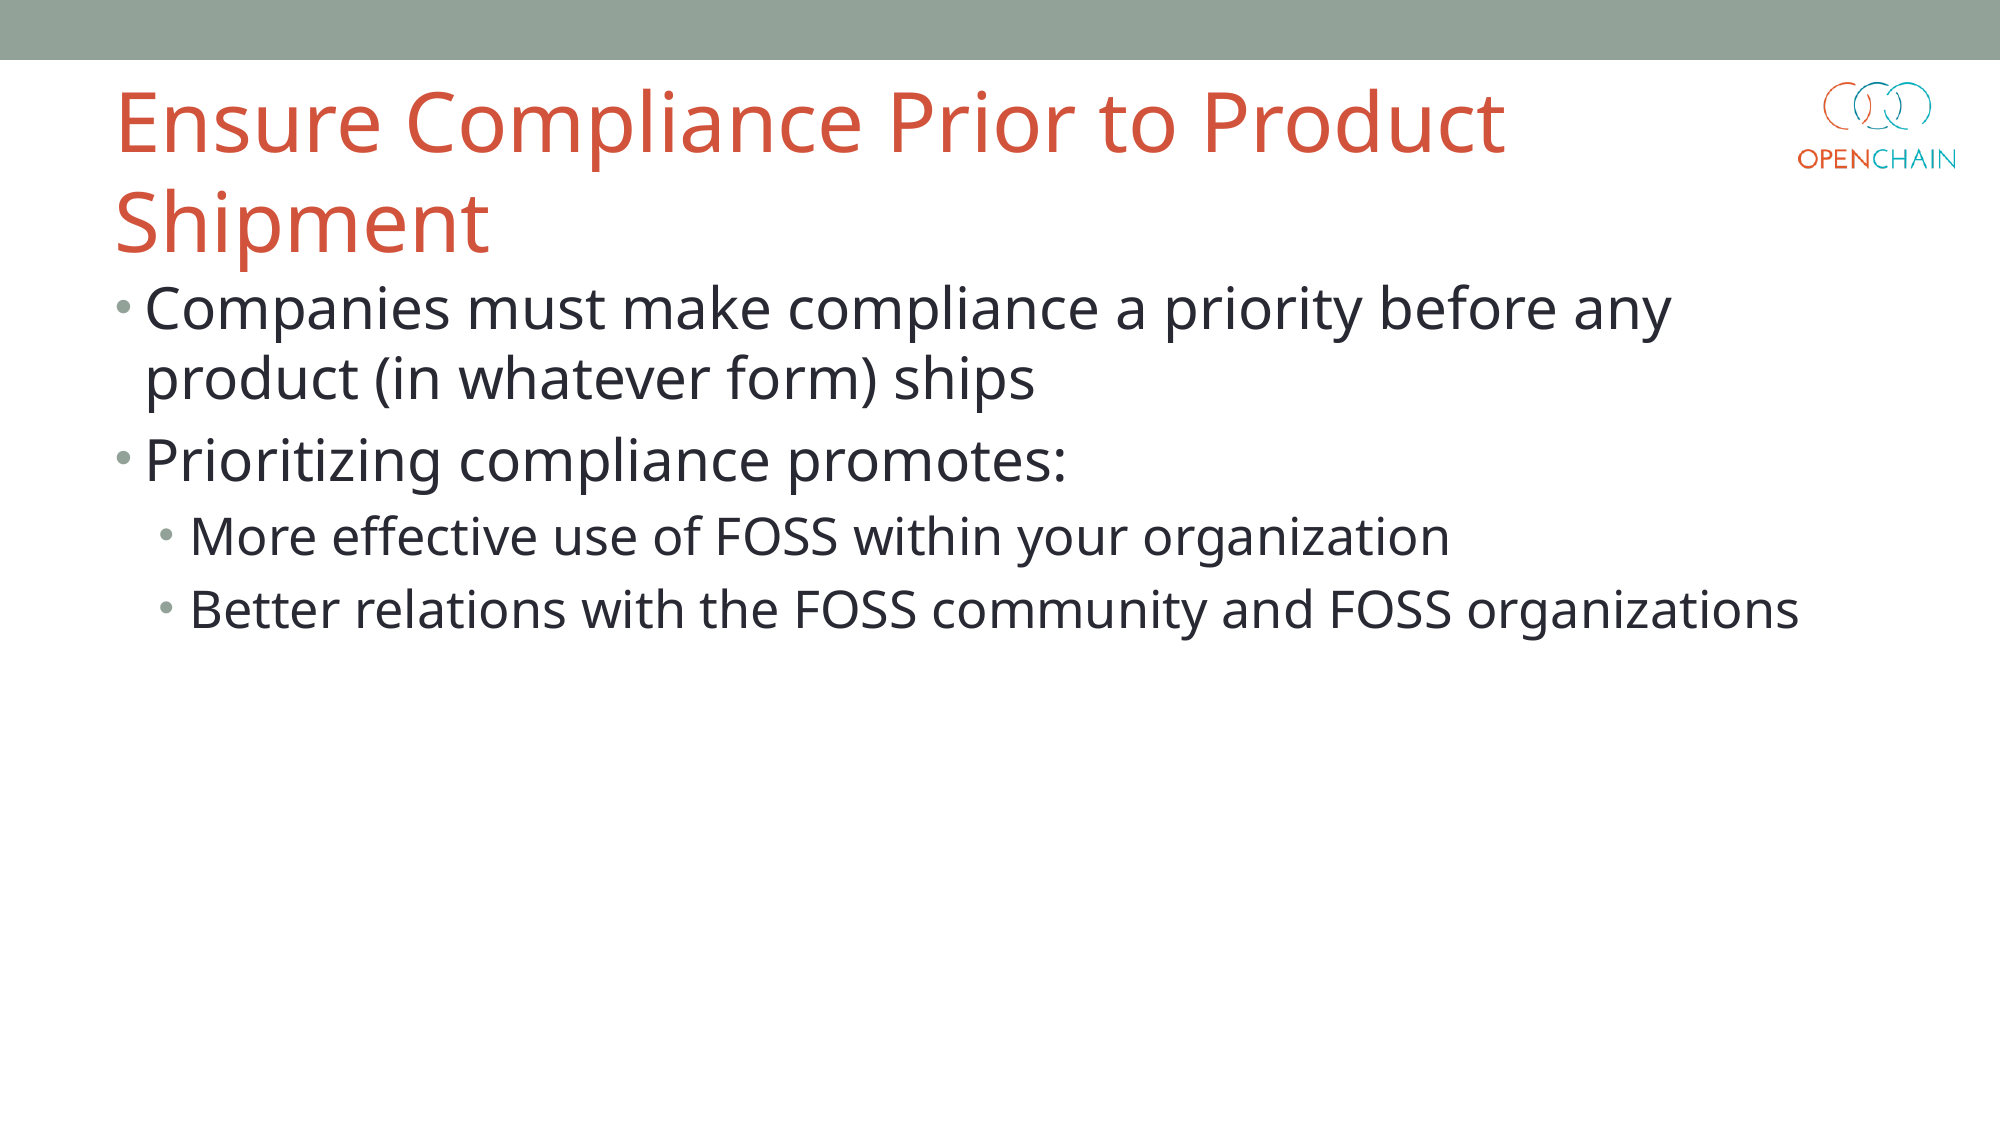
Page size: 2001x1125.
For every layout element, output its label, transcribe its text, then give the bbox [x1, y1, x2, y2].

text_box Ensure Compliance Prior to Product Shipment [99, 87, 1900, 250]
picture [1798, 82, 1955, 169]
text_box Companies must make compliance a priority before any product (in whatever form) ships Prioritizing compliance promotes: More effective use of FOSS within your organization Better relations with the FOSS community and FOSS organizations [99, 263, 1900, 1064]
